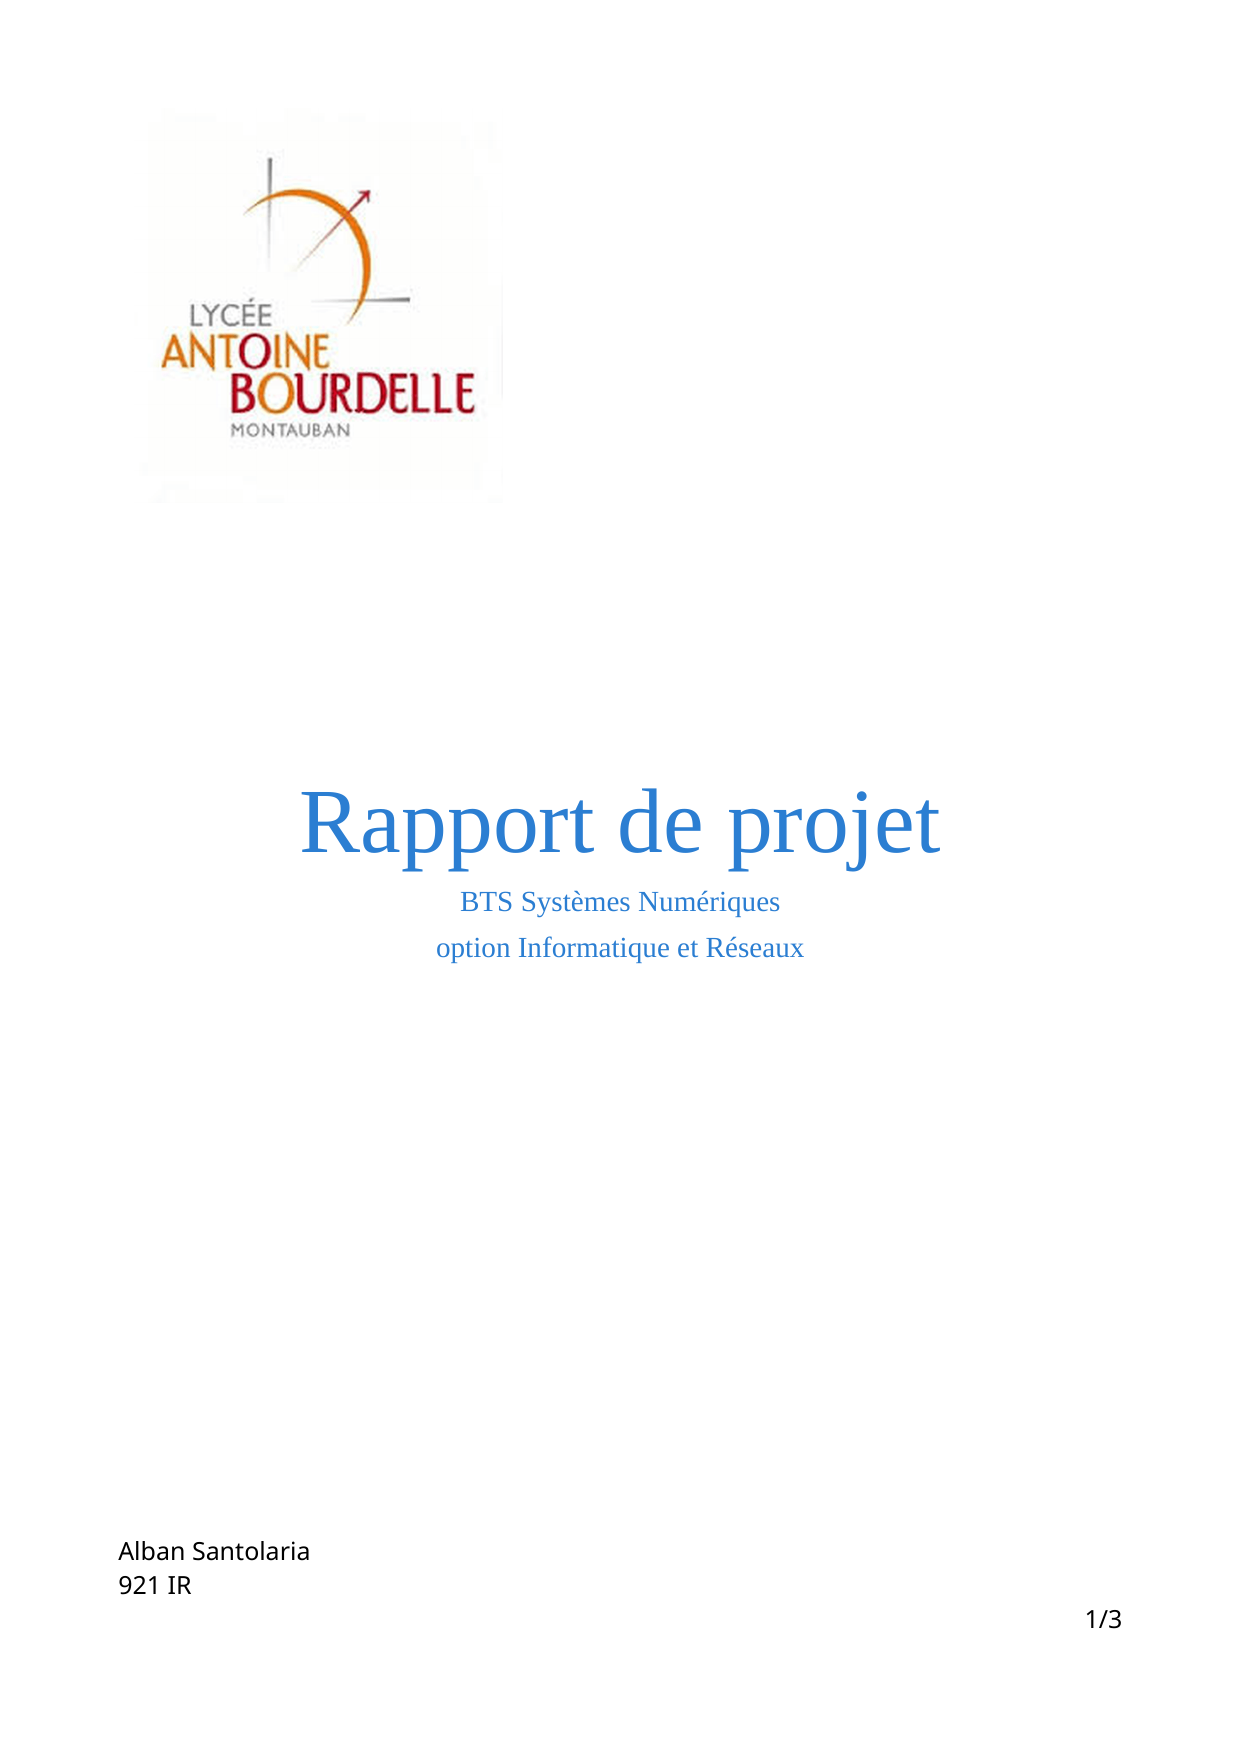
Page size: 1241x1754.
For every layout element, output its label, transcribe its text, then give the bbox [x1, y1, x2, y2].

text BTS Systèmes Numériques [118, 884, 1122, 918]
text option Informatique et Réseaux [118, 931, 1122, 964]
text Rapport de projet [118, 767, 1122, 872]
picture [134, 108, 503, 503]
